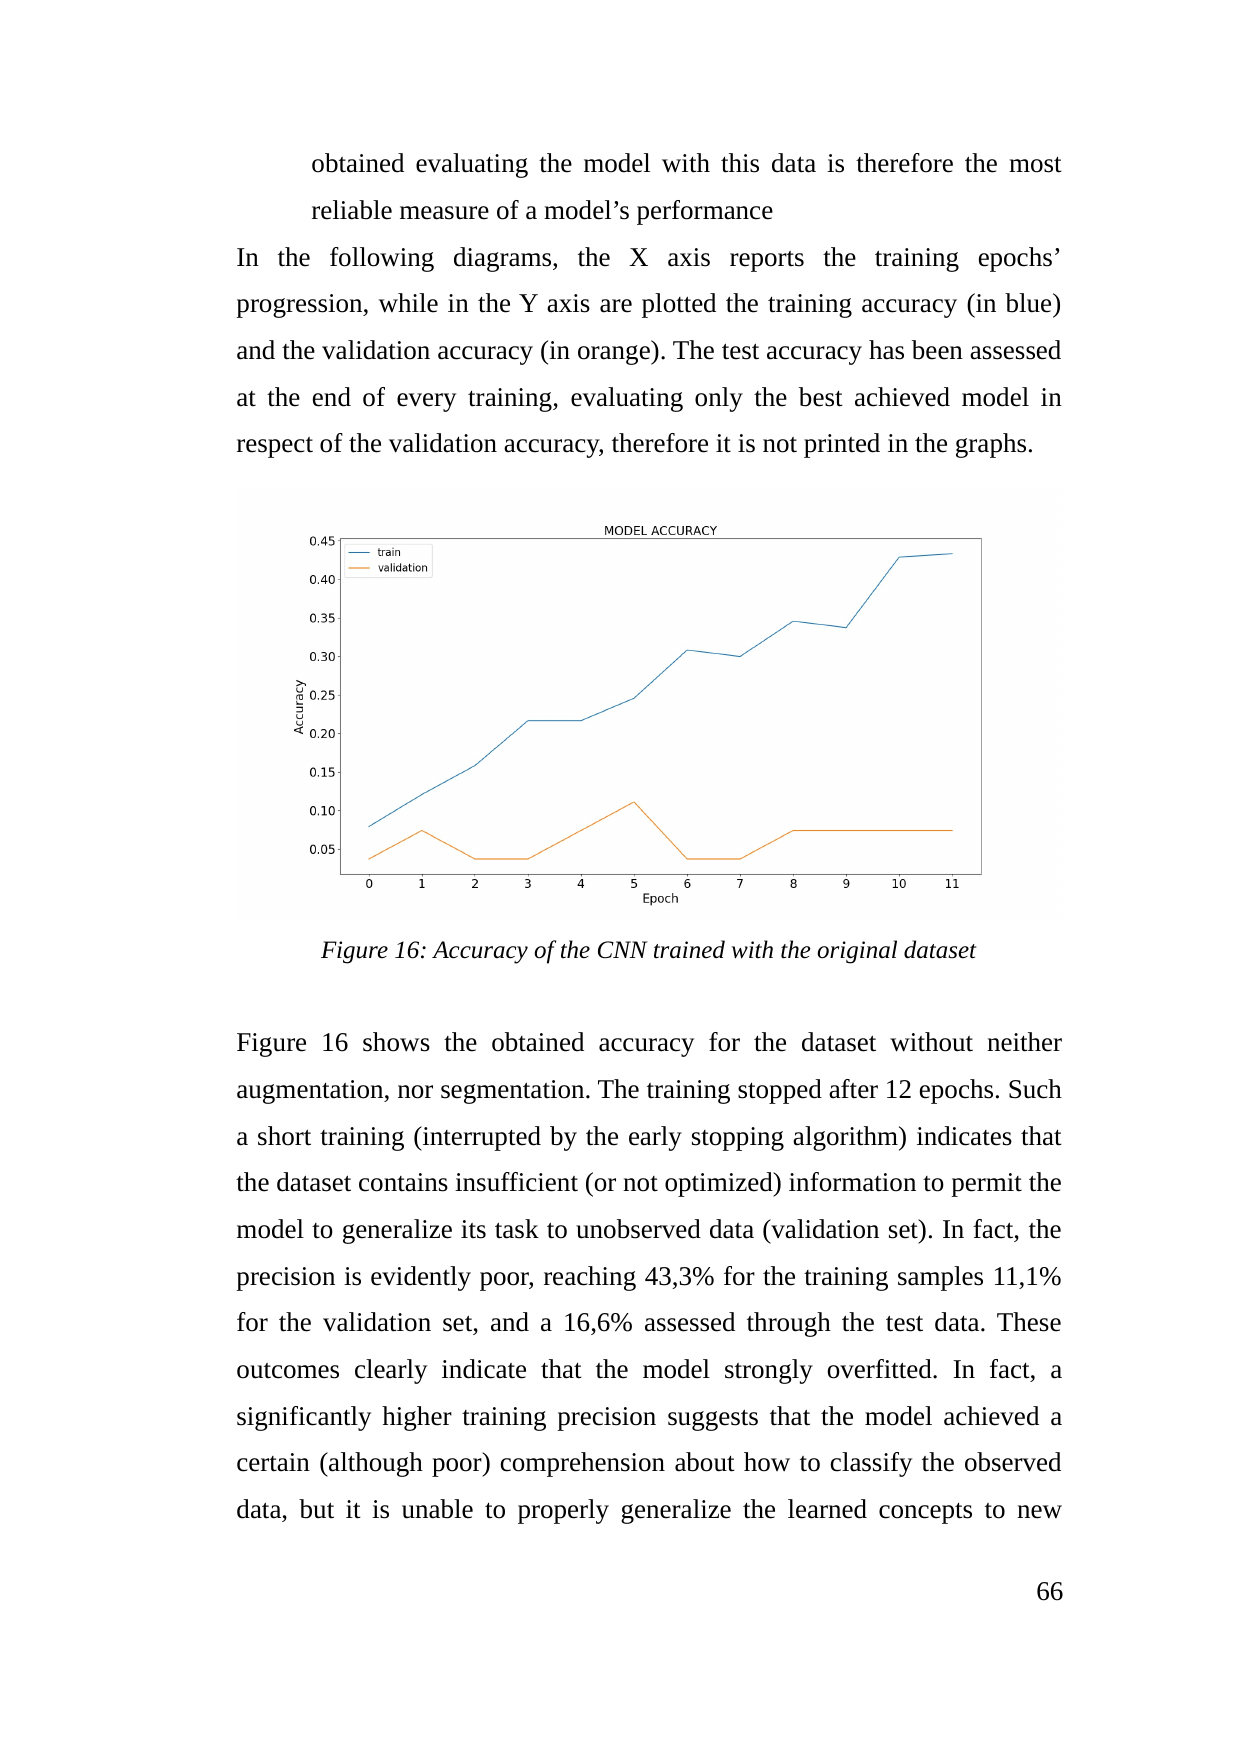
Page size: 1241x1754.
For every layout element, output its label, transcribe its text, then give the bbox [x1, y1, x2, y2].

text In the following diagrams, the X axis reports the training epochs’ progression, while in the Y axis are plotted the training accuracy (in blue) and the validation accuracy (in orange). The test accuracy has been assessed at the end of every training, evaluating only the best achieved model in respect of the validation accuracy, therefore it is not printed in the graphs. [236, 241, 1063, 459]
text Figure 16 shows the obtained accuracy for the dataset without neither augmentation, nor segmentation. The training stopped after 12 epochs. Such a short training (interrupted by the early stopping algorithm) indicates that the dataset contains insufficient (or not optimized) information to permit the model to generalize its task to unobserved data (validation set). In fact, the precision is evidently poor, reaching 43,3% for the training samples 11,1% for the validation set, and a 16,6% assessed through the test data. These outcomes clearly indicate that the model strongly overfitted. In fact, a significantly higher training precision suggests that the model achieved a certain (although poor) comprehension about how to classify the observed data, but it is unable to properly generalize the learned concepts to new [236, 1027, 1063, 1524]
text Figure 16: Accuracy of the CNN trained with the original dataset [236, 922, 1063, 964]
list obtained evaluating the model with this data is therefore the most reliable measure of a model’s performance [274, 148, 1063, 225]
picture [236, 486, 1063, 922]
